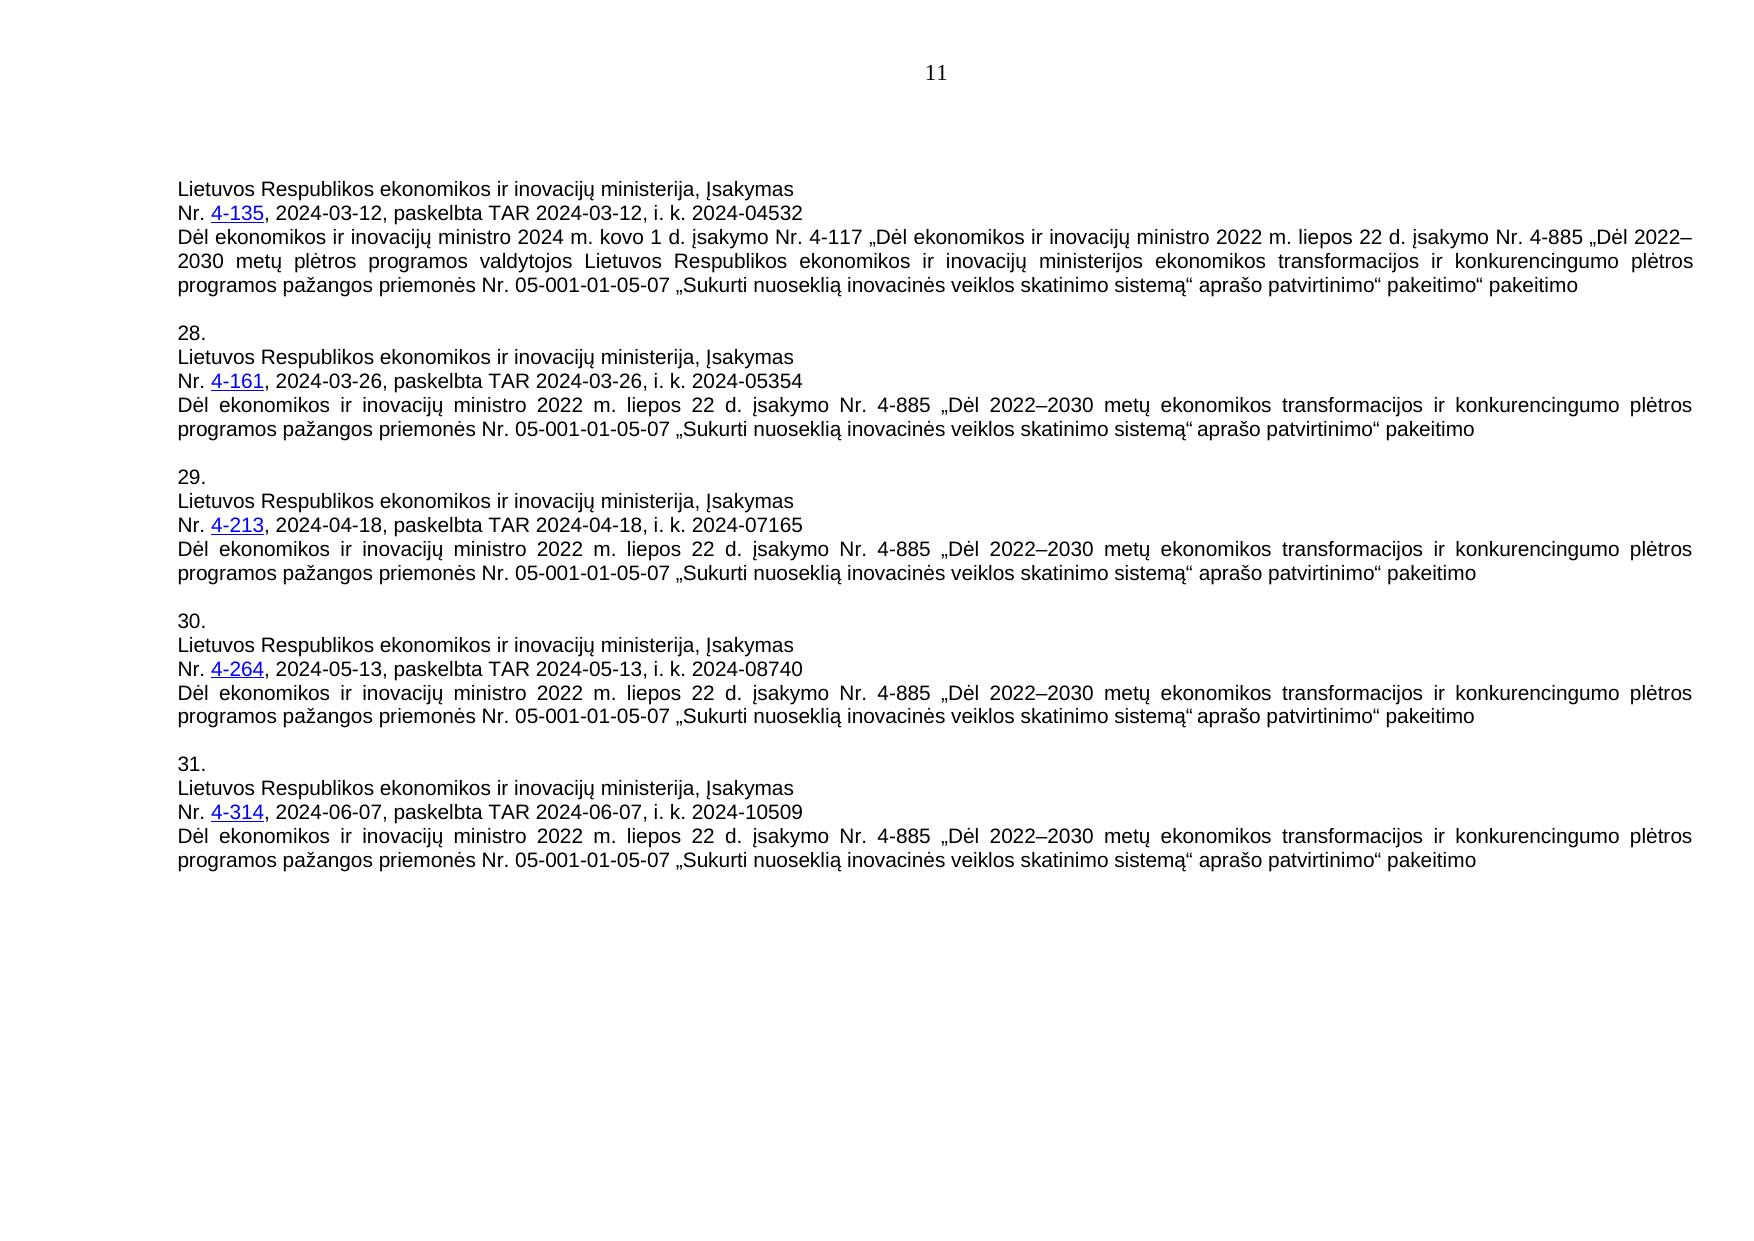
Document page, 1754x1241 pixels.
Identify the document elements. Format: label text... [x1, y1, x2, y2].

text Nr. 4-135, 2024-03-12, paskelbta TAR 2024-03-12, i. k. 2024-04532 [177, 201, 1695, 225]
text Dėl ekonomikos ir inovacijų ministro 2022 m. liepos 22 d. įsakymo Nr. 4-885 „Dėl 2022–2030 metų ekonomikos transformacijos ir konkurencingumo plėtros programos pažangos priemonės Nr. 05-001-01-05-07 „Sukurti nuoseklią inovacinės veiklos skatinimo sistemą“ aprašo patvirtinimo“ pakeitimo [177, 537, 1695, 584]
text 29. [177, 465, 1695, 489]
text Dėl ekonomikos ir inovacijų ministro 2022 m. liepos 22 d. įsakymo Nr. 4-885 „Dėl 2022–2030 metų ekonomikos transformacijos ir konkurencingumo plėtros programos pažangos priemonės Nr. 05-001-01-05-07 „Sukurti nuoseklią inovacinės veiklos skatinimo sistemą“ aprašo patvirtinimo“ pakeitimo [177, 393, 1695, 441]
text 31. [177, 752, 1695, 776]
text Nr. 4-264, 2024-05-13, paskelbta TAR 2024-05-13, i. k. 2024-08740 [177, 656, 1695, 680]
text Lietuvos Respublikos ekonomikos ir inovacijų ministerija, Įsakymas [177, 776, 1695, 800]
text Lietuvos Respublikos ekonomikos ir inovacijų ministerija, Įsakymas [177, 632, 1695, 656]
text Nr. 4-314, 2024-06-07, paskelbta TAR 2024-06-07, i. k. 2024-10509 [177, 800, 1695, 824]
text Lietuvos Respublikos ekonomikos ir inovacijų ministerija, Įsakymas [177, 345, 1695, 369]
text Lietuvos Respublikos ekonomikos ir inovacijų ministerija, Įsakymas [177, 177, 1695, 201]
text 28. [177, 321, 1695, 345]
text Dėl ekonomikos ir inovacijų ministro 2022 m. liepos 22 d. įsakymo Nr. 4-885 „Dėl 2022–2030 metų ekonomikos transformacijos ir konkurencingumo plėtros programos pažangos priemonės Nr. 05-001-01-05-07 „Sukurti nuoseklią inovacinės veiklos skatinimo sistemą“ aprašo patvirtinimo“ pakeitimo [177, 680, 1695, 728]
text Nr. 4-213, 2024-04-18, paskelbta TAR 2024-04-18, i. k. 2024-07165 [177, 513, 1695, 537]
text Lietuvos Respublikos ekonomikos ir inovacijų ministerija, Įsakymas [177, 489, 1695, 513]
text 30. [177, 608, 1695, 632]
text Nr. 4-161, 2024-03-26, paskelbta TAR 2024-03-26, i. k. 2024-05354 [177, 369, 1695, 393]
text Dėl ekonomikos ir inovacijų ministro 2022 m. liepos 22 d. įsakymo Nr. 4-885 „Dėl 2022–2030 metų ekonomikos transformacijos ir konkurencingumo plėtros programos pažangos priemonės Nr. 05-001-01-05-07 „Sukurti nuoseklią inovacinės veiklos skatinimo sistemą“ aprašo patvirtinimo“ pakeitimo [177, 824, 1695, 872]
text Dėl ekonomikos ir inovacijų ministro 2024 m. kovo 1 d. įsakymo Nr. 4-117 „Dėl ekonomikos ir inovacijų ministro 2022 m. liepos 22 d. įsakymo Nr. 4-885 „Dėl 2022–2030 metų plėtros programos valdytojos Lietuvos Respublikos ekonomikos ir inovacijų ministerijos ekonomikos transformacijos ir konkurencingumo plėtros programos pažangos priemonės Nr. 05-001-01-05-07 „Sukurti nuoseklią inovacinės veiklos skatinimo sistemą“ aprašo patvirtinimo“ pakeitimo“ pakeitimo [177, 225, 1695, 297]
